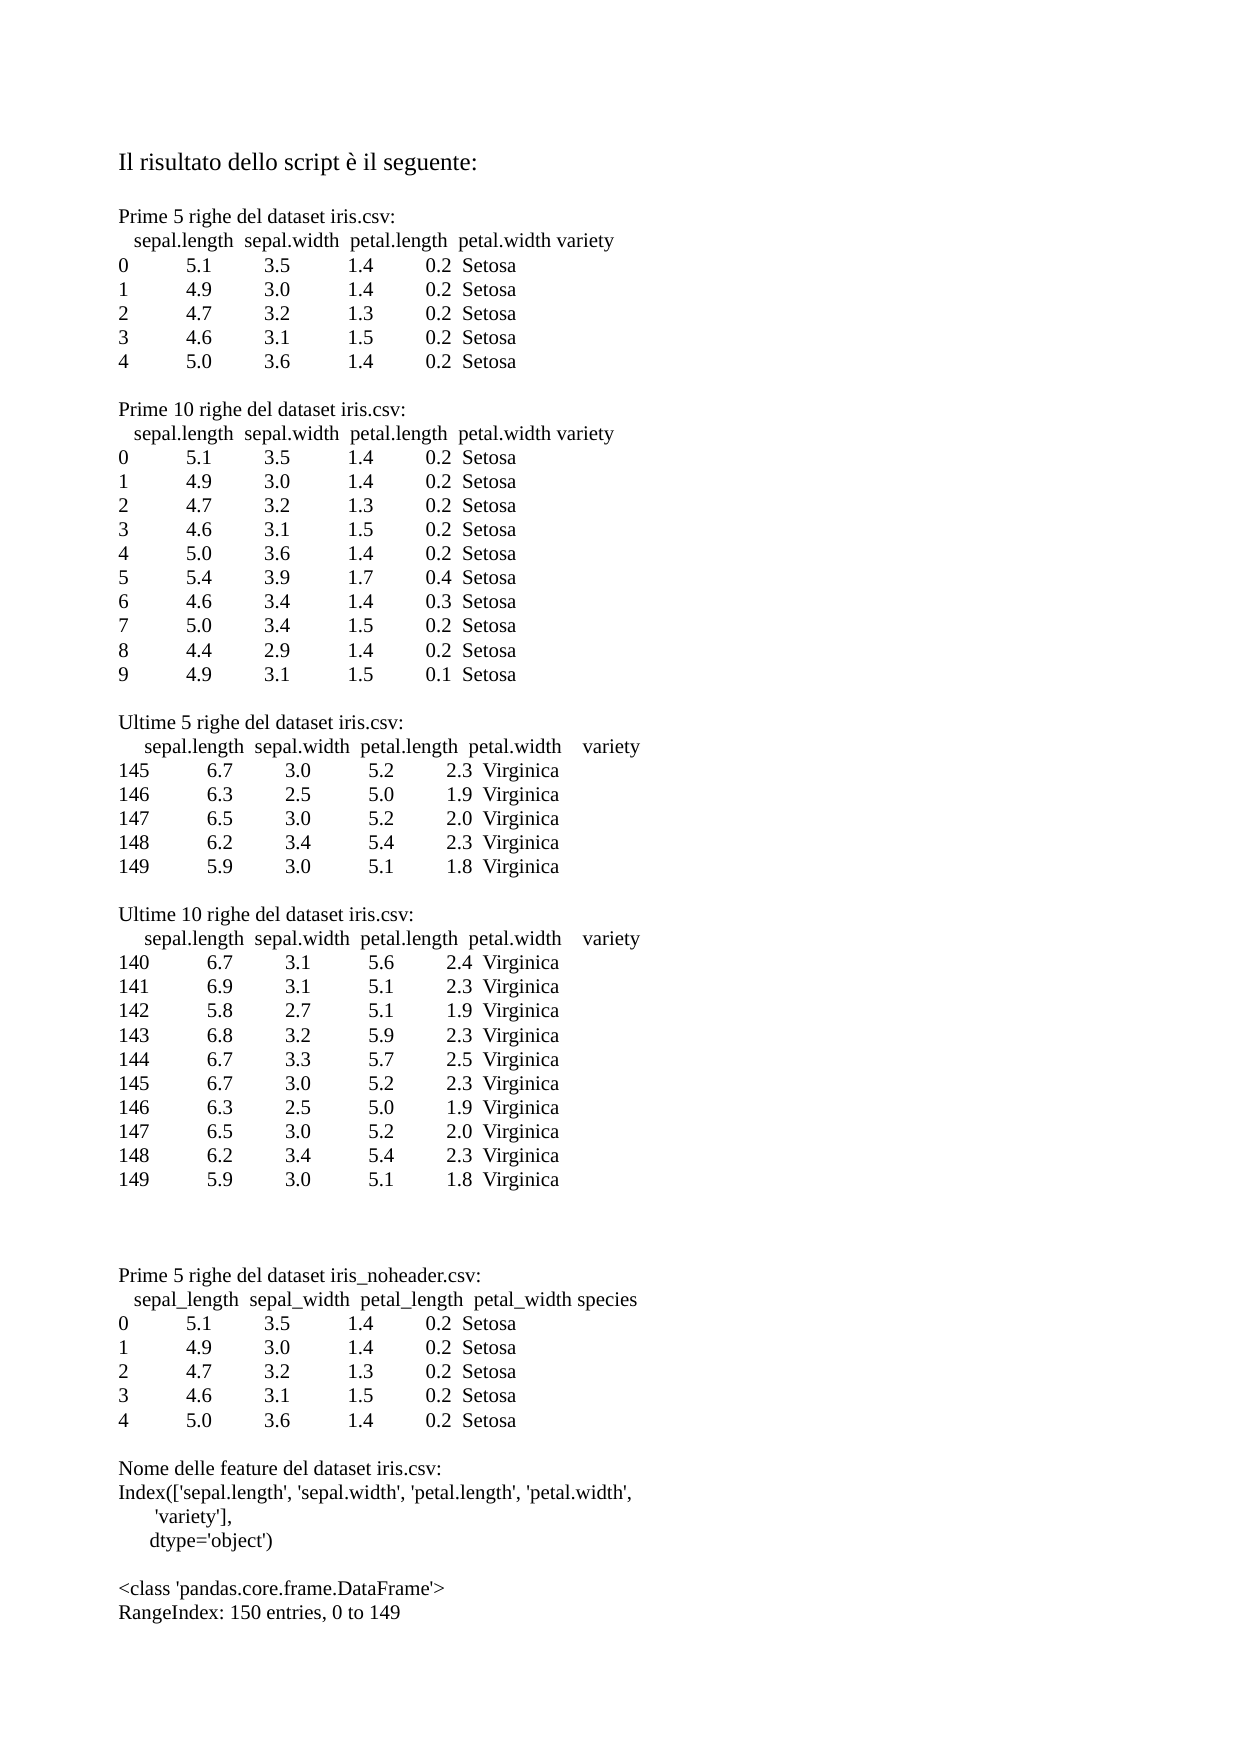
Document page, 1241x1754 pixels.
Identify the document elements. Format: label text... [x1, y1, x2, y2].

text Prime 10 righe del dataset iris.csv: [118, 397, 1122, 421]
text 1 4.9 3.0 1.4 0.2 Setosa [118, 469, 1122, 493]
text 2 4.7 3.2 1.3 0.2 Setosa [118, 301, 1122, 325]
text 142 5.8 2.7 5.1 1.9 Virginica [118, 998, 1122, 1022]
text 4 5.0 3.6 1.4 0.2 Setosa [118, 349, 1122, 373]
text Il risultato dello script è il seguente: [118, 147, 1122, 176]
text 148 6.2 3.4 5.4 2.3 Virginica [118, 830, 1122, 854]
text 6 4.6 3.4 1.4 0.3 Setosa [118, 589, 1122, 613]
text 5 5.4 3.9 1.7 0.4 Setosa [118, 565, 1122, 589]
text 9 4.9 3.1 1.5 0.1 Setosa [118, 662, 1122, 686]
text 149 5.9 3.0 5.1 1.8 Virginica [118, 854, 1122, 878]
text 148 6.2 3.4 5.4 2.3 Virginica [118, 1143, 1122, 1167]
text <class 'pandas.core.frame.DataFrame'> [118, 1576, 1122, 1600]
text 143 6.8 3.2 5.9 2.3 Virginica [118, 1022, 1122, 1047]
text 146 6.3 2.5 5.0 1.9 Virginica [118, 1095, 1122, 1119]
text 2 4.7 3.2 1.3 0.2 Setosa [118, 493, 1122, 517]
text RangeIndex: 150 entries, 0 to 149 [118, 1600, 1122, 1624]
text 1 4.9 3.0 1.4 0.2 Setosa [118, 1335, 1122, 1359]
text 3 4.6 3.1 1.5 0.2 Setosa [118, 517, 1122, 541]
text 3 4.6 3.1 1.5 0.2 Setosa [118, 325, 1122, 349]
text 3 4.6 3.1 1.5 0.2 Setosa [118, 1383, 1122, 1407]
text sepal_length sepal_width petal_length petal_width species [118, 1287, 1122, 1311]
text 1 4.9 3.0 1.4 0.2 Setosa [118, 277, 1122, 301]
text Prime 5 righe del dataset iris.csv: [118, 204, 1122, 228]
text 'variety'], [118, 1504, 1122, 1528]
text 145 6.7 3.0 5.2 2.3 Virginica [118, 758, 1122, 782]
text 147 6.5 3.0 5.2 2.0 Virginica [118, 806, 1122, 830]
text 147 6.5 3.0 5.2 2.0 Virginica [118, 1119, 1122, 1143]
text 141 6.9 3.1 5.1 2.3 Virginica [118, 974, 1122, 998]
text sepal.length sepal.width petal.length petal.width variety [118, 926, 1122, 950]
text 8 4.4 2.9 1.4 0.2 Setosa [118, 637, 1122, 662]
text Prime 5 righe del dataset iris_noheader.csv: [118, 1263, 1122, 1287]
text 4 5.0 3.6 1.4 0.2 Setosa [118, 541, 1122, 565]
text sepal.length sepal.width petal.length petal.width variety [118, 228, 1122, 252]
text Ultime 10 righe del dataset iris.csv: [118, 902, 1122, 926]
text dtype='object') [118, 1528, 1122, 1552]
text 146 6.3 2.5 5.0 1.9 Virginica [118, 782, 1122, 806]
text 0 5.1 3.5 1.4 0.2 Setosa [118, 445, 1122, 469]
text 4 5.0 3.6 1.4 0.2 Setosa [118, 1407, 1122, 1432]
text 140 6.7 3.1 5.6 2.4 Virginica [118, 950, 1122, 974]
text 0 5.1 3.5 1.4 0.2 Setosa [118, 1311, 1122, 1335]
text 144 6.7 3.3 5.7 2.5 Virginica [118, 1047, 1122, 1071]
text 7 5.0 3.4 1.5 0.2 Setosa [118, 613, 1122, 637]
text sepal.length sepal.width petal.length petal.width variety [118, 734, 1122, 758]
text Index(['sepal.length', 'sepal.width', 'petal.length', 'petal.width', [118, 1480, 1122, 1504]
text Ultime 5 righe del dataset iris.csv: [118, 710, 1122, 734]
text 149 5.9 3.0 5.1 1.8 Virginica [118, 1167, 1122, 1191]
text 0 5.1 3.5 1.4 0.2 Setosa [118, 252, 1122, 277]
text 145 6.7 3.0 5.2 2.3 Virginica [118, 1071, 1122, 1095]
text sepal.length sepal.width petal.length petal.width variety [118, 421, 1122, 445]
text 2 4.7 3.2 1.3 0.2 Setosa [118, 1359, 1122, 1383]
text Nome delle feature del dataset iris.csv: [118, 1456, 1122, 1480]
